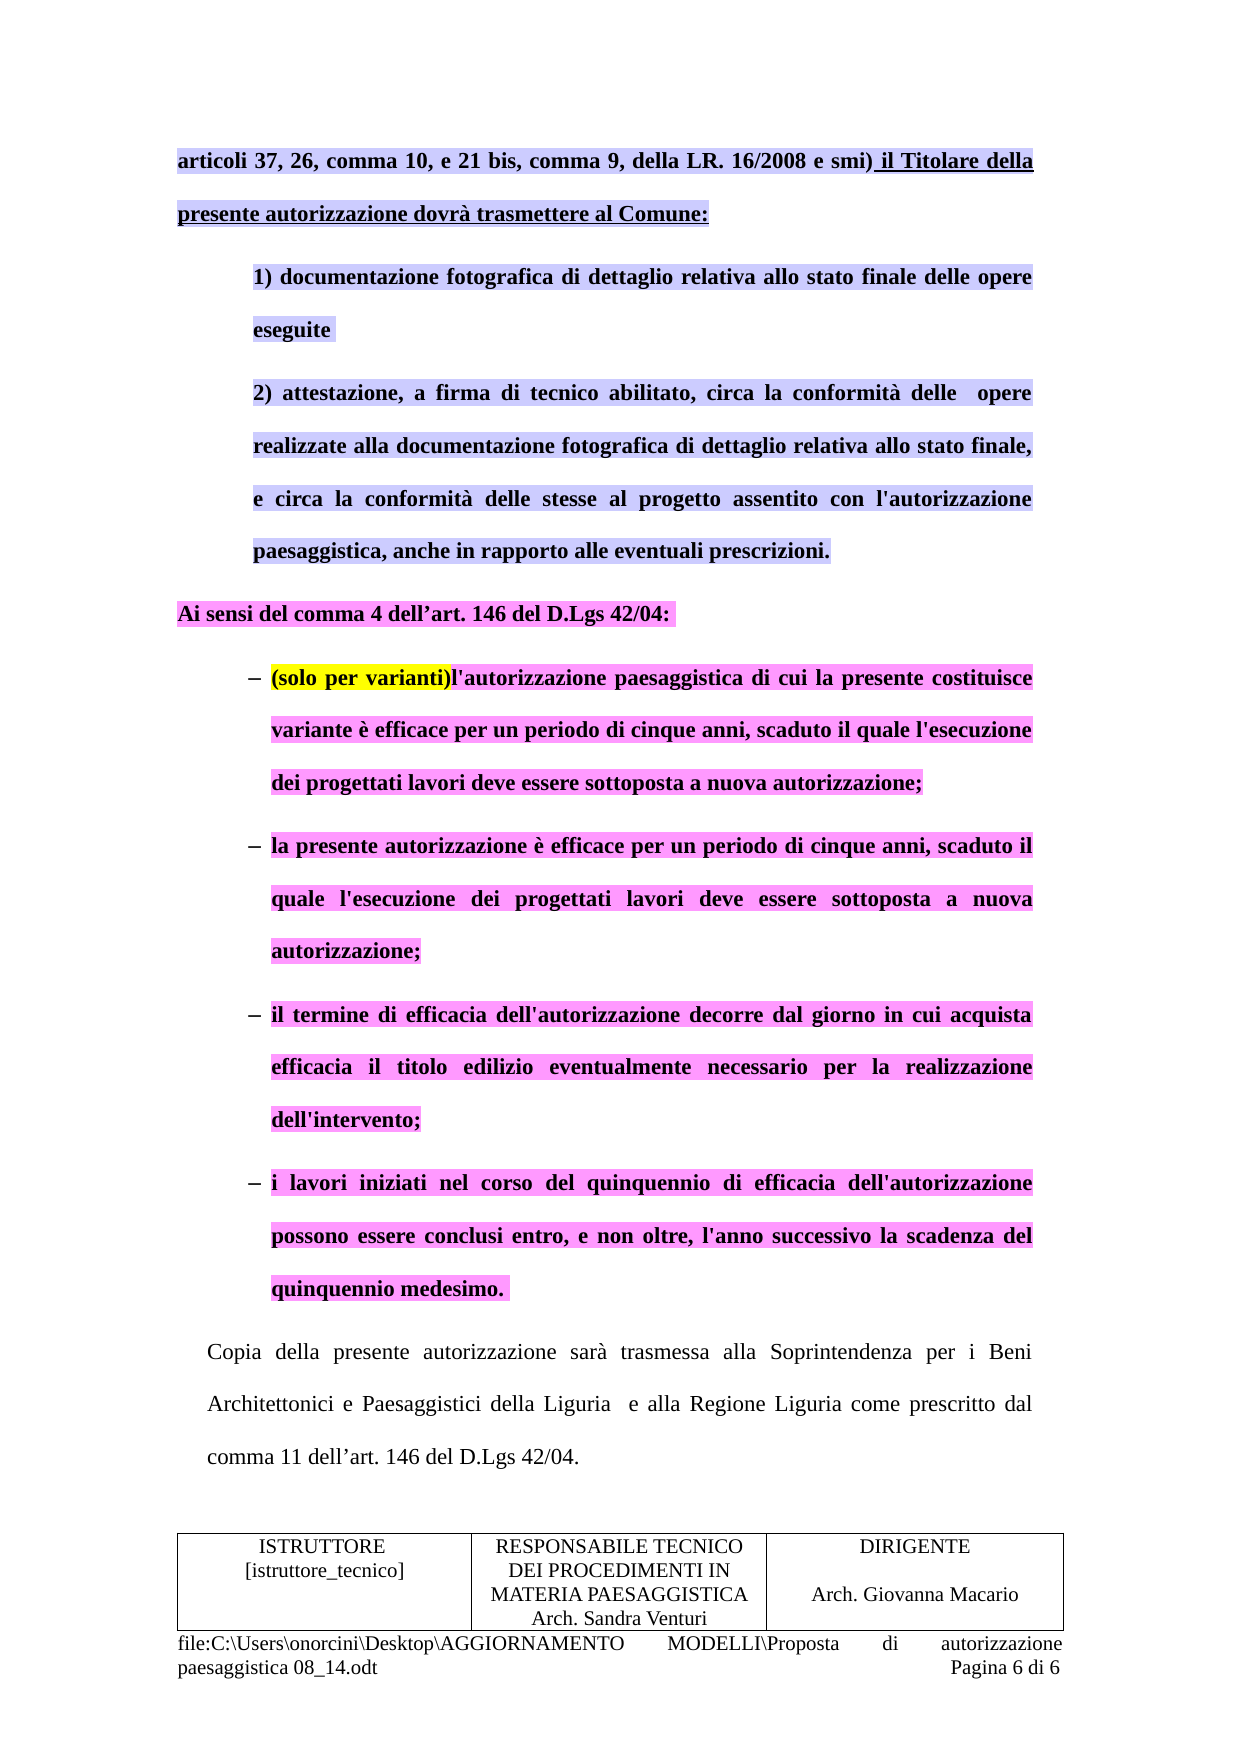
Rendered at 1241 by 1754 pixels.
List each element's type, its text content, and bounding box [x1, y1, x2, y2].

text articoli 37, 26, comma 10, e 21 bis, comma 9, della LR. 16/2008 e smi) il Titolare della presente autorizzazione dovrà trasmettere al Comune: [177, 148, 1033, 227]
text Ai sensi del comma 4 dell’art. 146 del D.Lgs 42/04: [177, 601, 1033, 627]
list i lavori iniziati nel corso del quinquennio di efficacia dell'autorizzazione possono essere conclusi entro, e non oltre, l'anno successivo la scadenza del quinquennio medesimo. [248, 1169, 1033, 1301]
list 1) documentazione fotografica di dettaglio relativa allo stato finale delle opere eseguite [253, 263, 1033, 342]
list 2) attestazione, a firma di tecnico abilitato, circa la conformità delle opere realizzate alla documentazione fotografica di dettaglio relativa allo stato finale, e circa la conformità delle stesse al progetto assentito con l'autorizzazione paesaggistica, anche in rapporto alle eventuali prescrizioni. [253, 379, 1033, 564]
list la presente autorizzazione è efficace per un periodo di cinque anni, scaduto il quale l'esecuzione dei progettati lavori deve essere sottoposta a nuova autorizzazione; [248, 832, 1033, 964]
list il termine di efficacia dell'autorizzazione decorre dal giorno in cui acquista efficacia il titolo edilizio eventualmente necessario per la realizzazione dell'intervento; [248, 1001, 1033, 1132]
text Copia della presente autorizzazione sarà trasmessa alla Soprintendenza per i Beni Architettonici e Paesaggistici della Liguria e alla Regione Liguria come prescritto dal comma 11 dell’art. 146 del D.Lgs 42/04. [207, 1338, 1033, 1469]
list (solo per varianti)l'autorizzazione paesaggistica di cui la presente costituisce variante è efficace per un periodo di cinque anni, scaduto il quale l'esecuzione dei progettati lavori deve essere sottoposta a nuova autorizzazione; [248, 664, 1033, 795]
